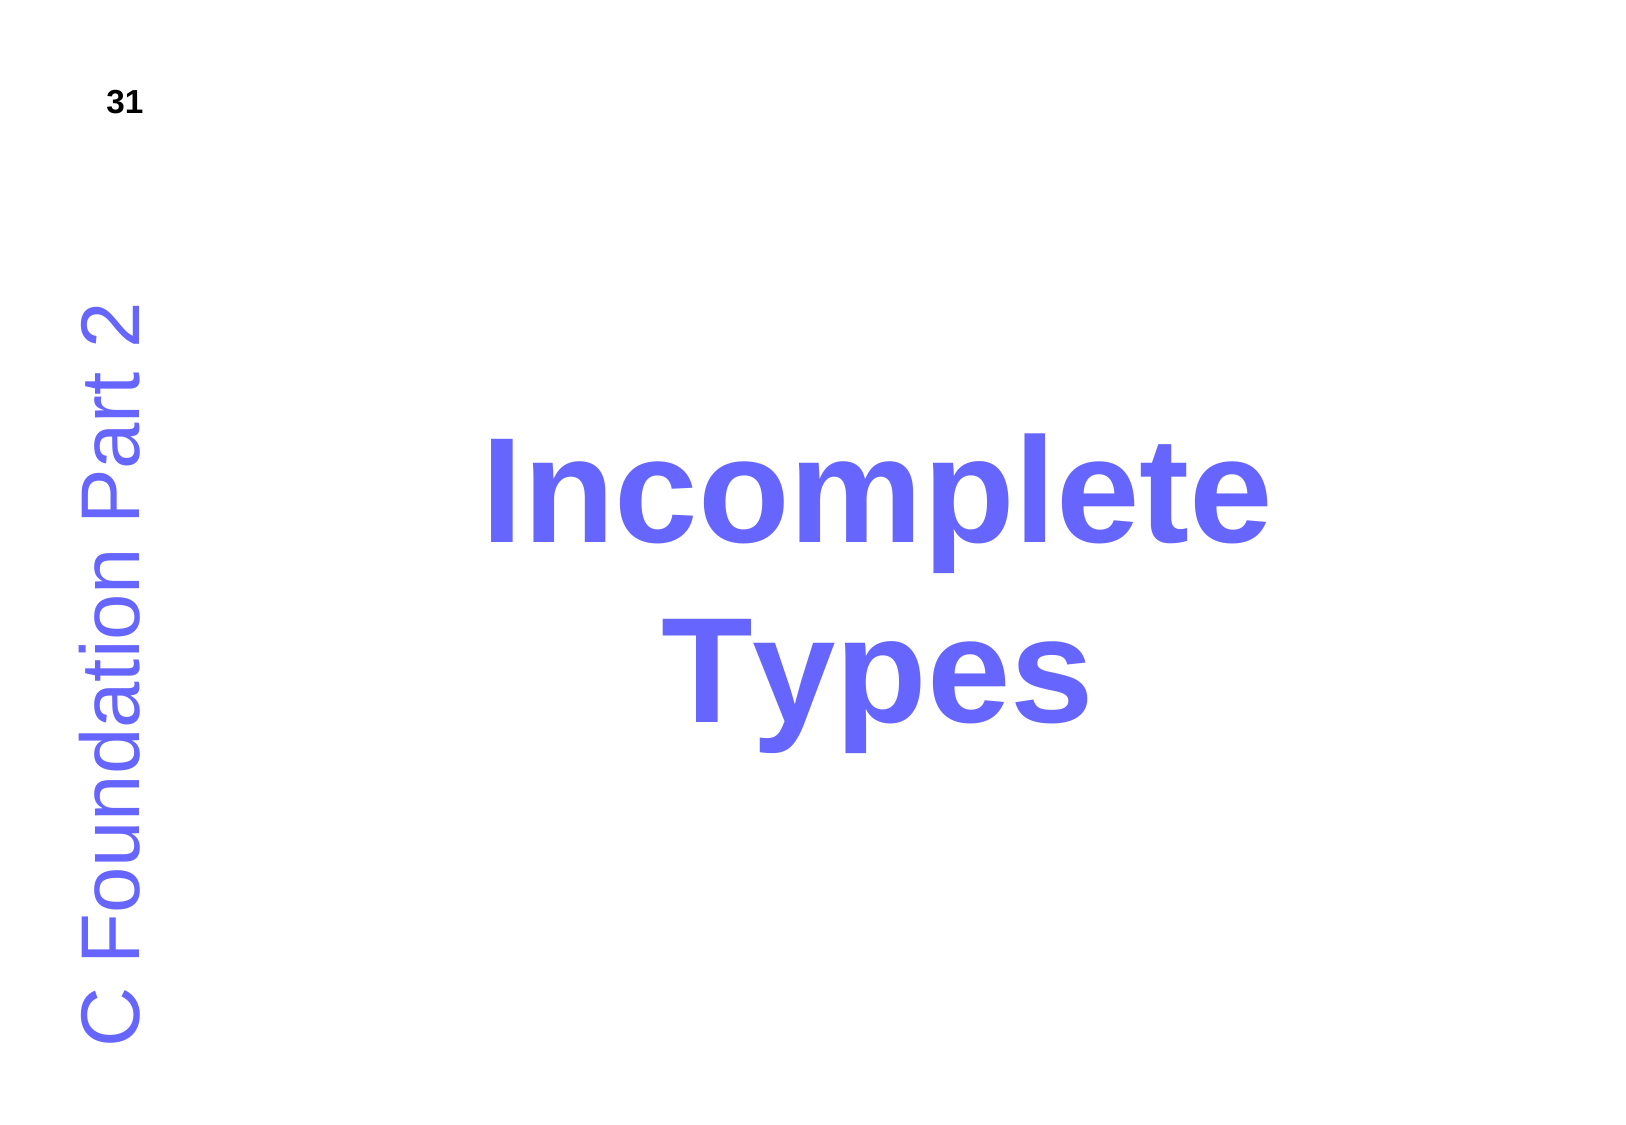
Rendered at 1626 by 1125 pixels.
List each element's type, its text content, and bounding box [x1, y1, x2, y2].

title C Foundation Part 2 [37, 162, 176, 1063]
text_box Incomplete Types [467, 385, 1290, 761]
